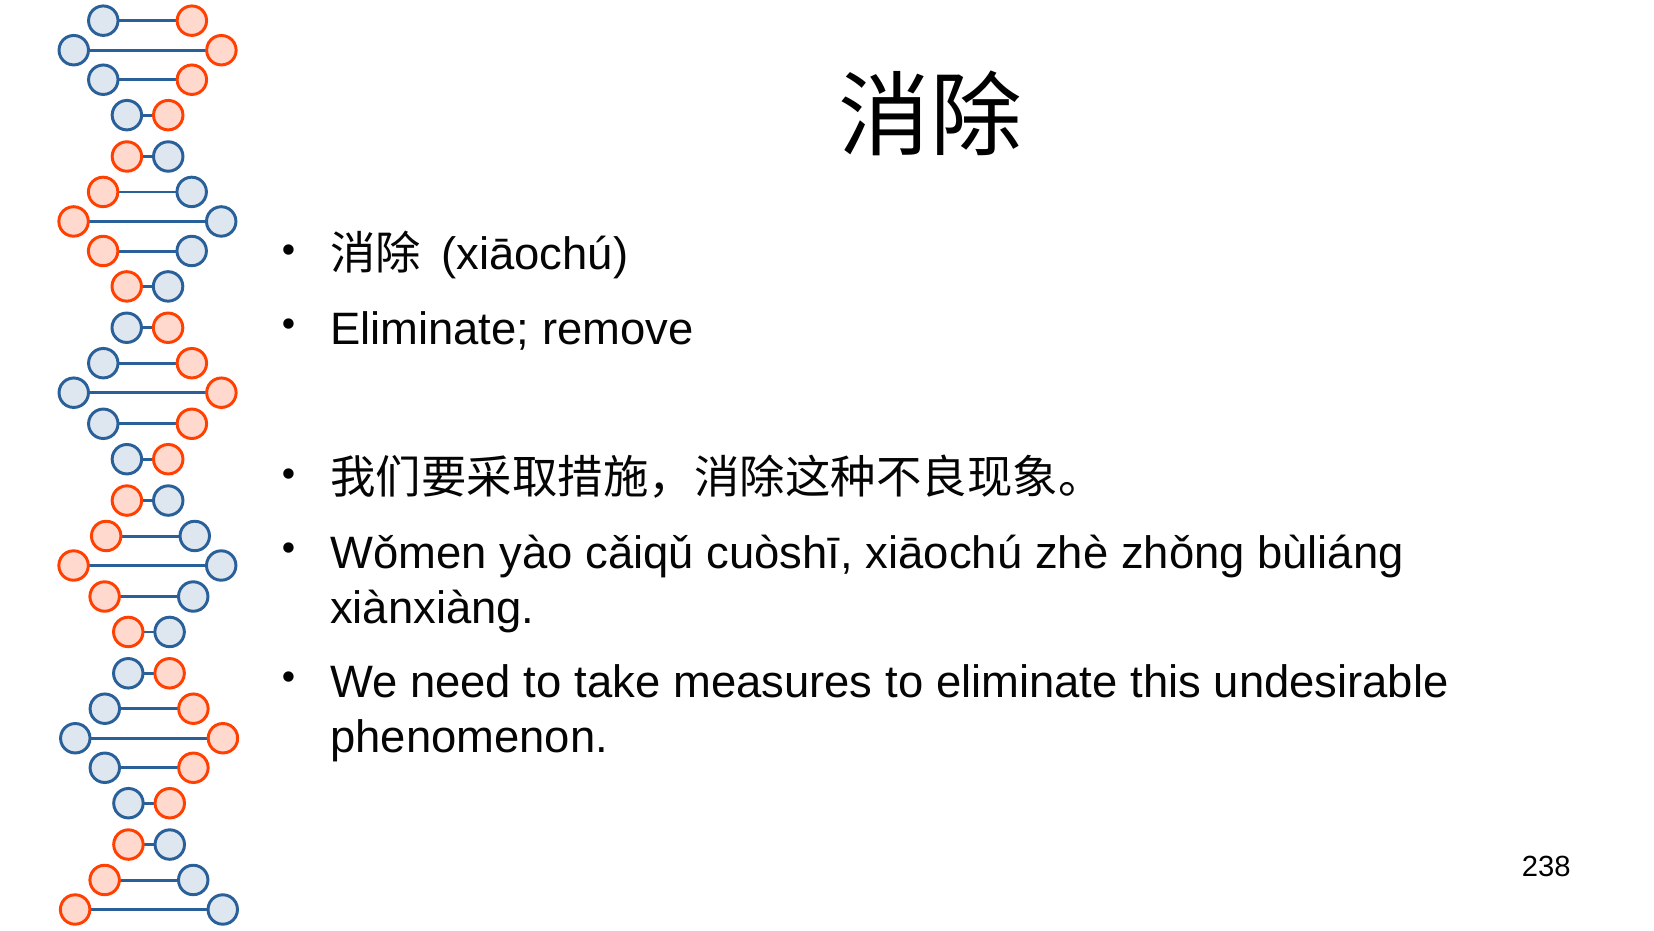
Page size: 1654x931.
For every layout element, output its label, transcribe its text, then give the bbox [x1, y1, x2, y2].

title 消除 [265, 35, 1595, 189]
list 消除 (xiāochú) Eliminate; remove 我们要采取措施，消除这种不良现象。 Wǒmen yào cǎiqǔ cuòshī, xiāochú zhè zhǒng bùliáng xiànxiàng. We need to take measures to eliminate this undesirable phenomenon. [265, 224, 1595, 764]
